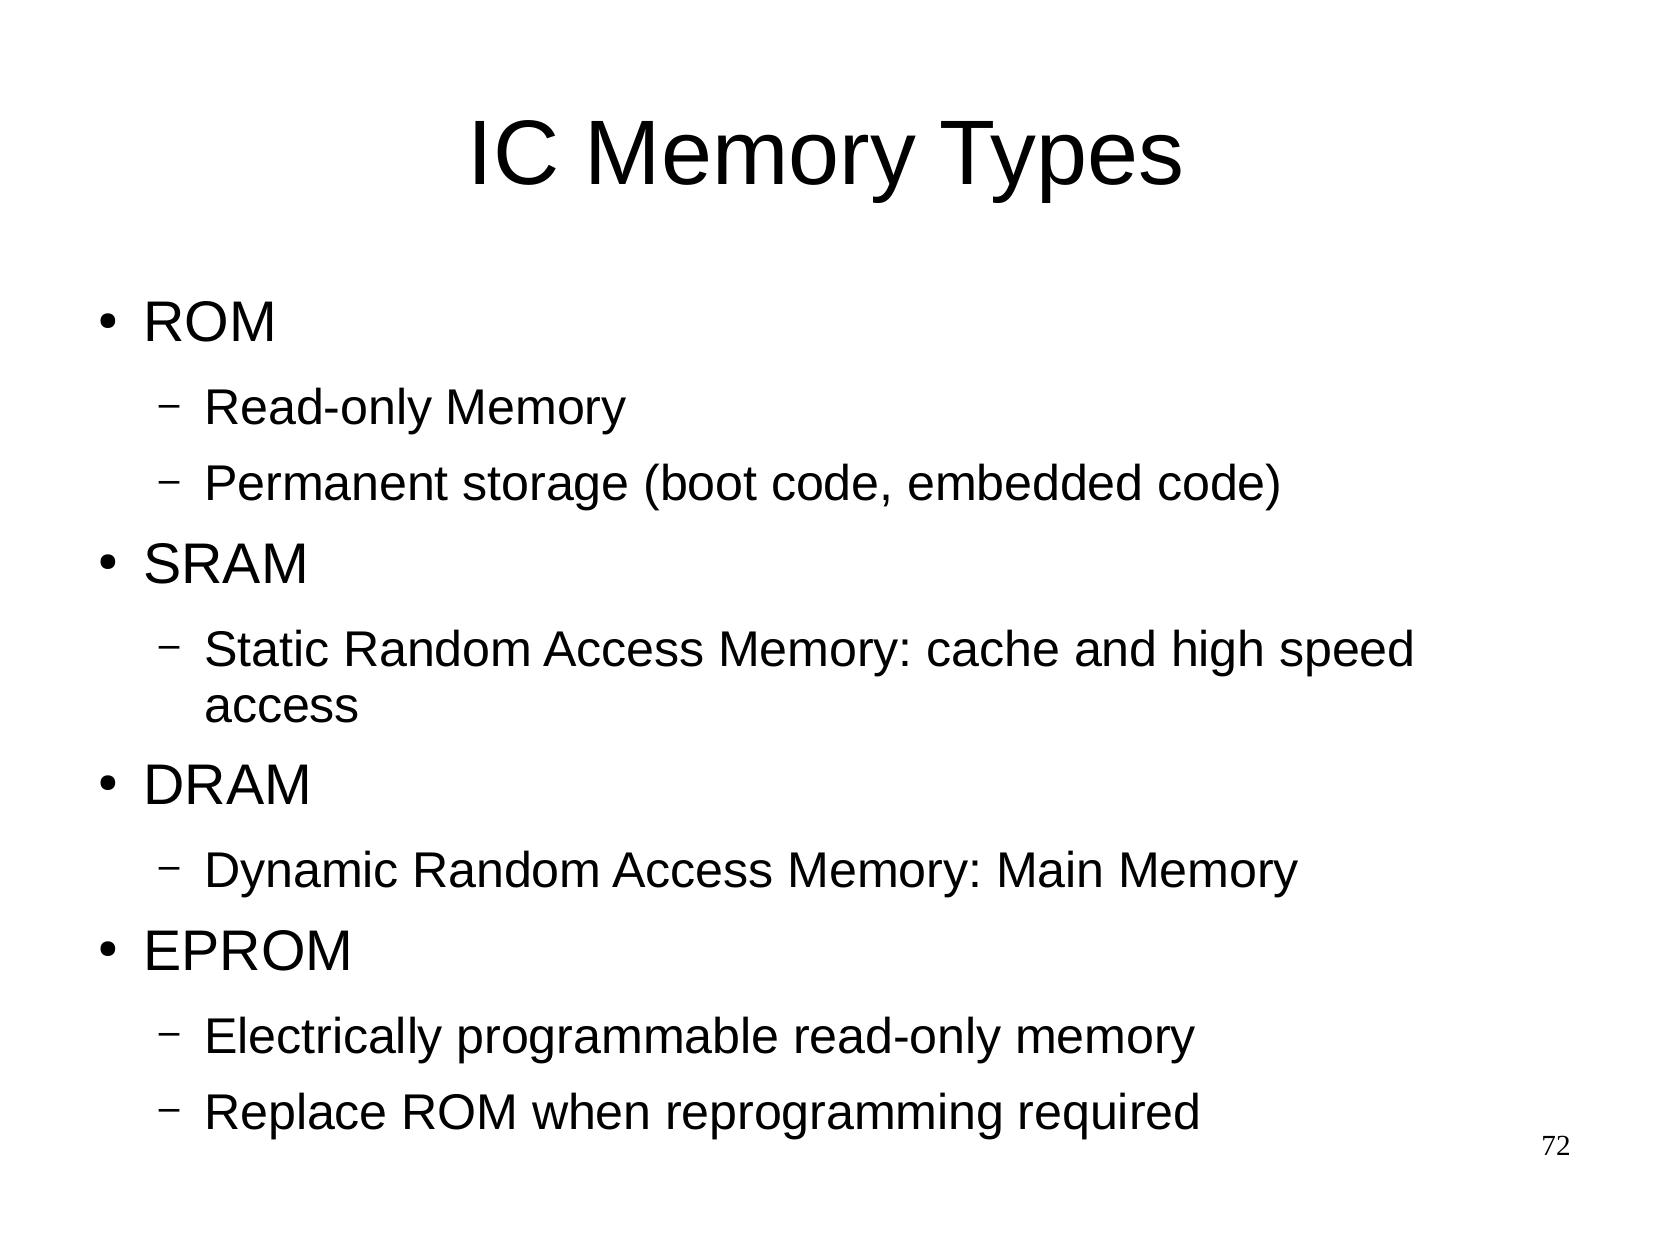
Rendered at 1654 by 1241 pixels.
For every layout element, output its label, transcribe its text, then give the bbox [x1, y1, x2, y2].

title IC Memory Types [82, 49, 1571, 257]
list ROM Read-only Memory Permanent storage (boot code, embedded code) SRAM Static Random Access Memory: cache and high speed access DRAM Dynamic Random Access Memory: Main Memory EPROM Electrically programmable read-only memory Replace ROM when reprogramming required [82, 290, 1538, 1148]
